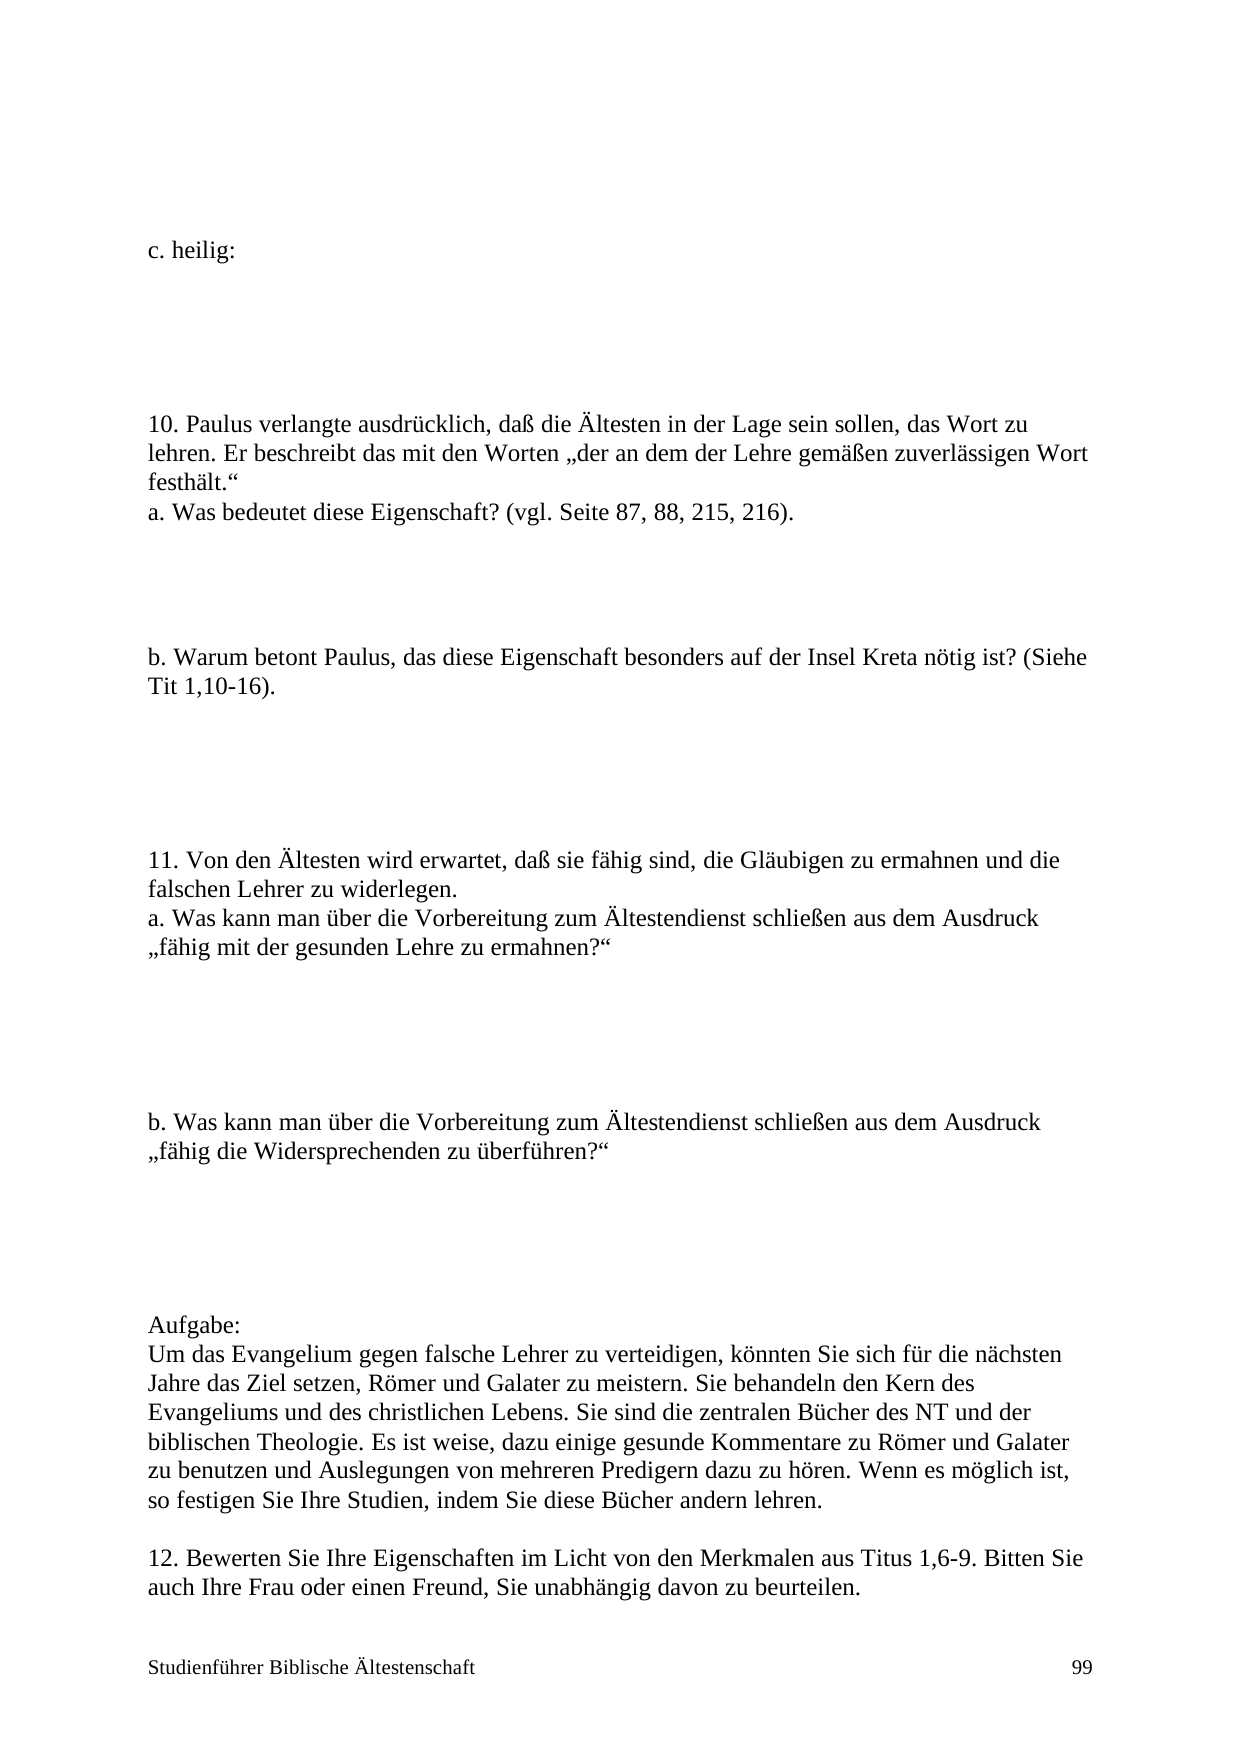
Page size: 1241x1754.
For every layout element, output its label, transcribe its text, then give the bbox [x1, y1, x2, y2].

text c. heilig: [148, 235, 1093, 264]
text 11. Von den Ältesten wird erwartet, daß sie fähig sind, die Gläubigen zu ermahnen und die falschen Lehrer zu widerlegen. [148, 845, 1093, 903]
text 12. Bewerten Sie Ihre Eigenschaften im Licht von den Merkmalen aus Titus 1,6-9. Bitten Sie auch Ihre Frau oder einen Freund, Sie unabhängig davon zu beurteilen. [148, 1543, 1093, 1601]
text 10. Paulus verlangte ausdrücklich, daß die Ältesten in der Lage sein sollen, das Wort zu lehren. Er beschreibt das mit den Worten „der an dem der Lehre gemäßen zuverlässigen Wort festhält.“ [148, 409, 1093, 496]
text Aufgabe: [148, 1310, 1093, 1339]
text Um das Evangelium gegen falsche Lehrer zu verteidigen, könnten Sie sich für die nächsten Jahre das Ziel setzen, Römer und Galater zu meistern. Sie behandeln den Kern des Evangeliums und des christlichen Lebens. Sie sind die zentralen Bücher des NT und der biblischen Theologie. Es ist weise, dazu einige gesunde Kommentare zu Römer und Galater zu benutzen und Auslegungen von mehreren Predigern dazu zu hören. Wenn es möglich ist, so festigen Sie Ihre Studien, indem Sie diese Bücher andern lehren. [148, 1339, 1093, 1513]
text b. Was kann man über die Vorbereitung zum Ältestendienst schließen aus dem Ausdruck „fähig die Widersprechenden zu überführen?“ [148, 1107, 1093, 1165]
text a. Was bedeutet diese Eigenschaft? (vgl. Seite 87, 88, 215, 216). [148, 496, 1093, 525]
text b. Warum betont Paulus, das diese Eigenschaft besonders auf der Insel Kreta nötig ist? (Siehe Tit 1,10-16). [148, 642, 1093, 700]
text a. Was kann man über die Vorbereitung zum Ältestendienst schließen aus dem Ausdruck „fähig mit der gesunden Lehre zu ermahnen?“ [148, 903, 1093, 961]
